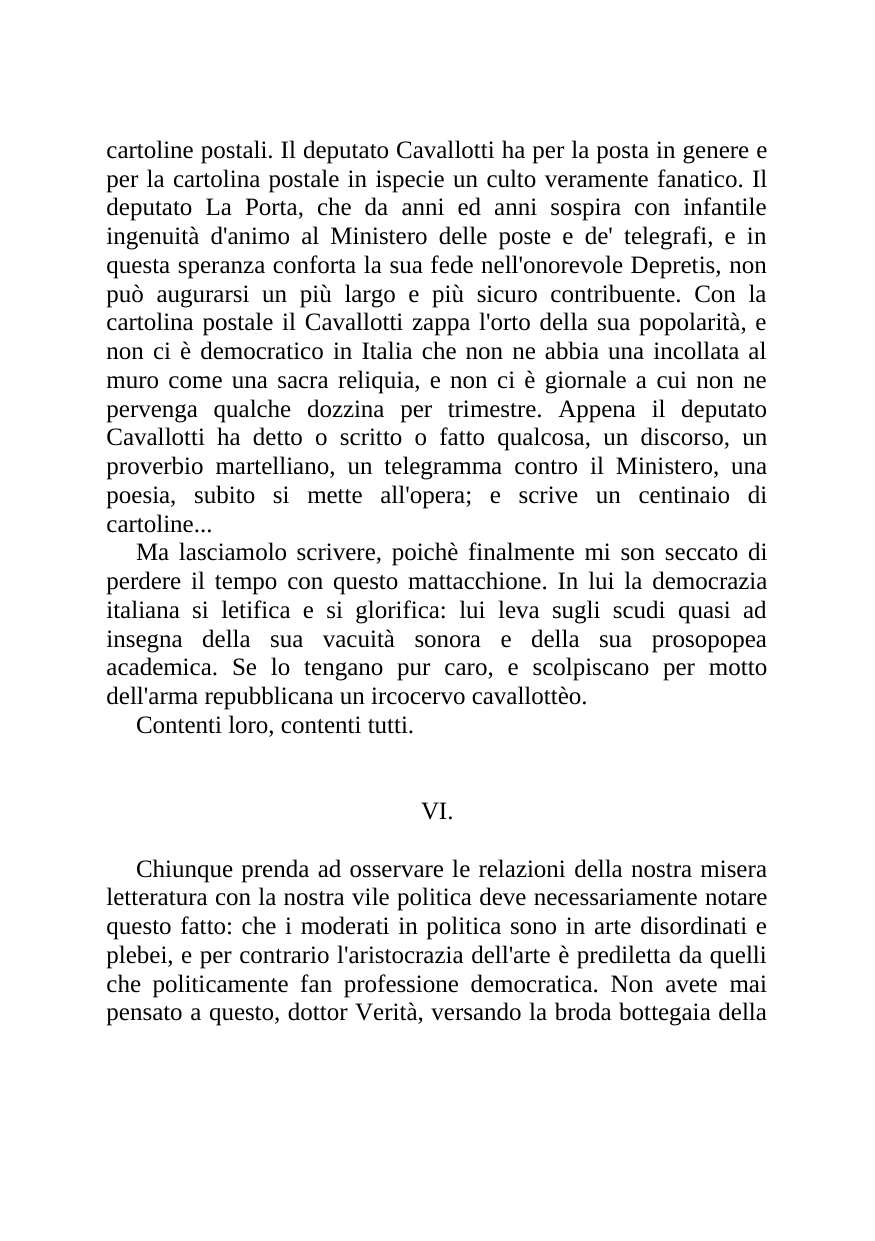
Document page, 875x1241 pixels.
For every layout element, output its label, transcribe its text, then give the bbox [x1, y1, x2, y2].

text Ma lasciamolo scrivere, poichè finalmente mi son seccato di perdere il tempo con questo mattacchione. In lui la democrazia italiana si letifica e si glorifica: lui leva sugli scudi quasi ad insegna della sua vacuità sonora e della sua prosopopea academica. Se lo tengano pur caro, e scolpiscano per motto dell'arma repubblicana un ircocervo cavallottèo. [106, 537, 768, 710]
text Contenti loro, contenti tutti. [106, 710, 768, 739]
text cartoline postali. Il deputato Cavallotti ha per la posta in genere e per la cartolina postale in ispecie un culto veramente fanatico. Il deputato La Porta, che da anni ed anni sospira con infantile ingenuità d'animo al Ministero delle poste e de' telegrafi, e in questa speranza conforta la sua fede nell'onorevole Depretis, non può augurarsi un più largo e più sicuro contribuente. Con la cartolina postale il Cavallotti zappa l'orto della sua popolarità, e non ci è democratico in Italia che non ne abbia una incollata al muro come una sacra reliquia, e non ci è giornale a cui non ne pervenga qualche dozzina per trimestre. Appena il deputato Cavallotti ha detto o scritto o fatto qualcosa, un discorso, un proverbio martelliano, un telegramma contro il Ministero, una poesia, subito si mette all'opera; e scrive un centinaio di cartoline... [106, 135, 768, 537]
text VI. [106, 796, 768, 825]
text Chiunque prenda ad osservare le relazioni della nostra misera letteratura con la nostra vile politica deve necessariamente notare questo fatto: che i moderati in politica sono in arte disordinati e plebei, e per contrario l'aristocrazia dell'arte è prediletta da quelli che politicamente fan professione democratica. Non avete mai pensato a questo, dottor Verità, versando la broda bottegaia della [106, 854, 768, 1026]
